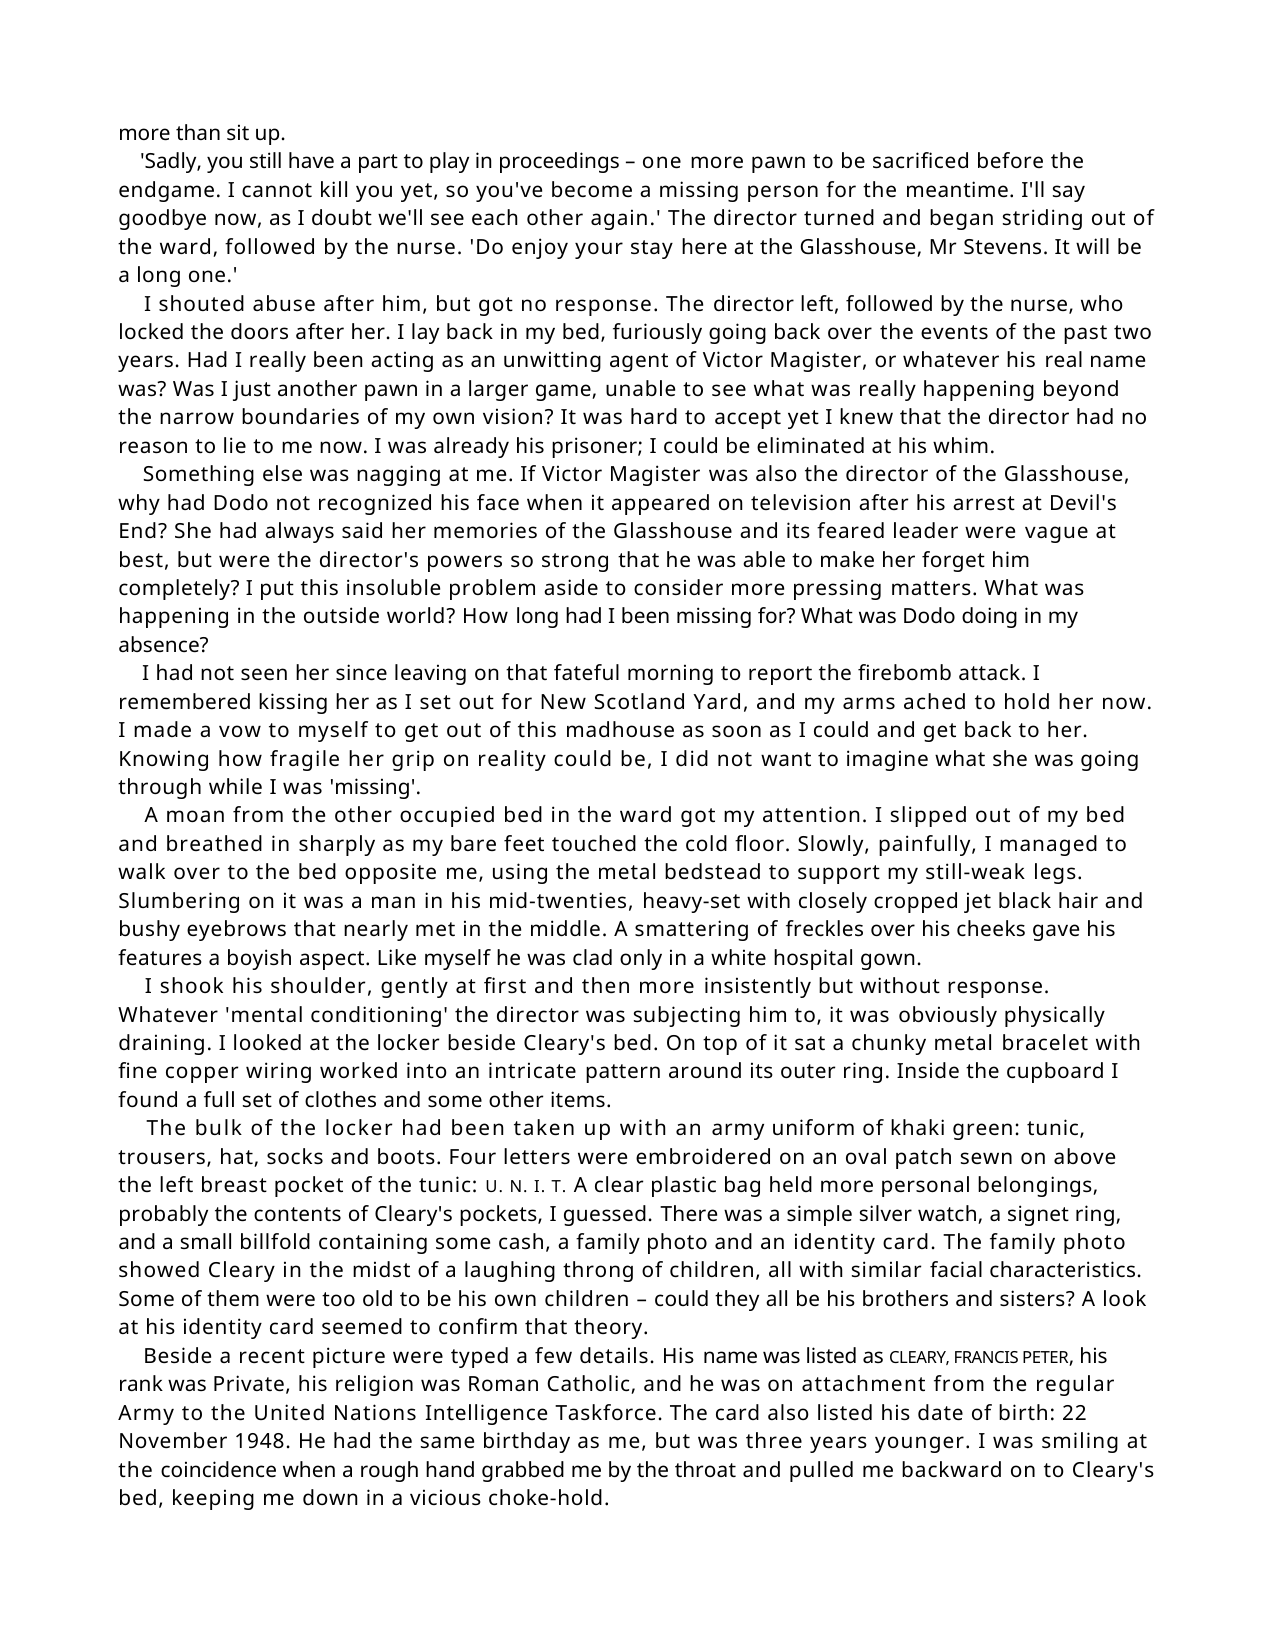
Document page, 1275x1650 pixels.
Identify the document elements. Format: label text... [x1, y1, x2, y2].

text I shouted abuse after him, but got no response. The director left, followed by the nurse, who locked the doors after her. I lay back in my bed, furiously going back over the events of the past two years. Had I really been acting as an unwitting agent of Victor Magister, or whatever his real name was? Was I just another pawn in a larger game, unable to see what was really happening beyond the narrow boundaries of my own vision? It was hard to accept yet I knew that the director had no reason to lie to me now. I was already his prisoner; I could be eliminated at his whim. [118, 289, 1157, 459]
text The bulk of the locker had been taken up with an army uniform of khaki green: tunic, trousers, hat, socks and boots. Four letters were embroidered on an oval patch sewn on above the left breast pocket of the tunic: U. N. I. T. A clear plastic bag held more personal belongings, probably the contents of Cleary's pockets, I guessed. There was a simple silver watch, a signet ring, and a small billfold containing some cash, a family photo and an identity card. The family photo showed Cleary in the midst of a laughing throng of children, all with similar facial characteristics. Some of them were too old to be his own children – could they all be his brothers and sisters? A look at his identity card seemed to confirm that theory. [118, 1113, 1157, 1341]
text Beside a recent picture were typed a few details. His name was listed as CLEARY, FRANCIS PETER, his rank was Private, his religion was Roman Catholic, and he was on attachment from the regular Army to the United Nations Intelligence Taskforce. The card also listed his date of birth: 22 November 1948. He had the same birthday as me, but was three years younger. I was smiling at the coincidence when a rough hand grabbed me by the throat and pulled me backward on to Cleary's bed, keeping me down in a vicious choke-hold. [118, 1341, 1157, 1512]
text 'Sadly, you still have a part to play in proceedings – one more pawn to be sacrificed before the endgame. I cannot kill you yet, so you've become a missing person for the meantime. I'll say goodbye now, as I doubt we'll see each other again.' The director turned and began striding out of the ward, followed by the nurse. 'Do enjoy your stay here at the Glasshouse, Mr Stevens. It will be a long one.' [118, 147, 1157, 289]
text more than sit up. [118, 118, 1157, 147]
text I shook his shoulder, gently at first and then more insistently but without response. Whatever 'mental conditioning' the director was subjecting him to, it was obviously physically draining. I looked at the locker beside Cleary's bed. On top of it sat a chunky metal bracelet with fine copper wiring worked into an intricate pattern around its outer ring. Inside the cupboard I found a full set of clothes and some other items. [118, 971, 1157, 1113]
text I had not seen her since leaving on that fateful morning to report the firebomb attack. I remembered kissing her as I set out for New Scotland Yard, and my arms ached to hold her now. I made a vow to myself to get out of this madhouse as soon as I could and get back to her. Knowing how fragile her grip on reality could be, I did not want to imagine what she was going through while I was 'missing'. [118, 658, 1157, 801]
text Something else was nagging at me. If Victor Magister was also the director of the Glasshouse, why had Dodo not recognized his face when it appeared on television after his arrest at Devil's End? She had always said her memories of the Glasshouse and its feared leader were vague at best, but were the director's powers so strong that he was able to make her forget him completely? I put this insoluble problem aside to consider more pressing matters. What was happening in the outside world? How long had I been missing for? What was Dodo doing in my absence? [118, 459, 1157, 658]
text A moan from the other occupied bed in the ward got my attention. I slipped out of my bed and breathed in sharply as my bare feet touched the cold floor. Slowly, painfully, I managed to walk over to the bed opposite me, using the metal bedstead to support my still-weak legs. Slumbering on it was a man in his mid-twenties, heavy-set with closely cropped jet black hair and bushy eyebrows that nearly met in the middle. A smattering of freckles over his cheeks gave his features a boyish aspect. Like myself he was clad only in a white hospital gown. [118, 801, 1157, 971]
